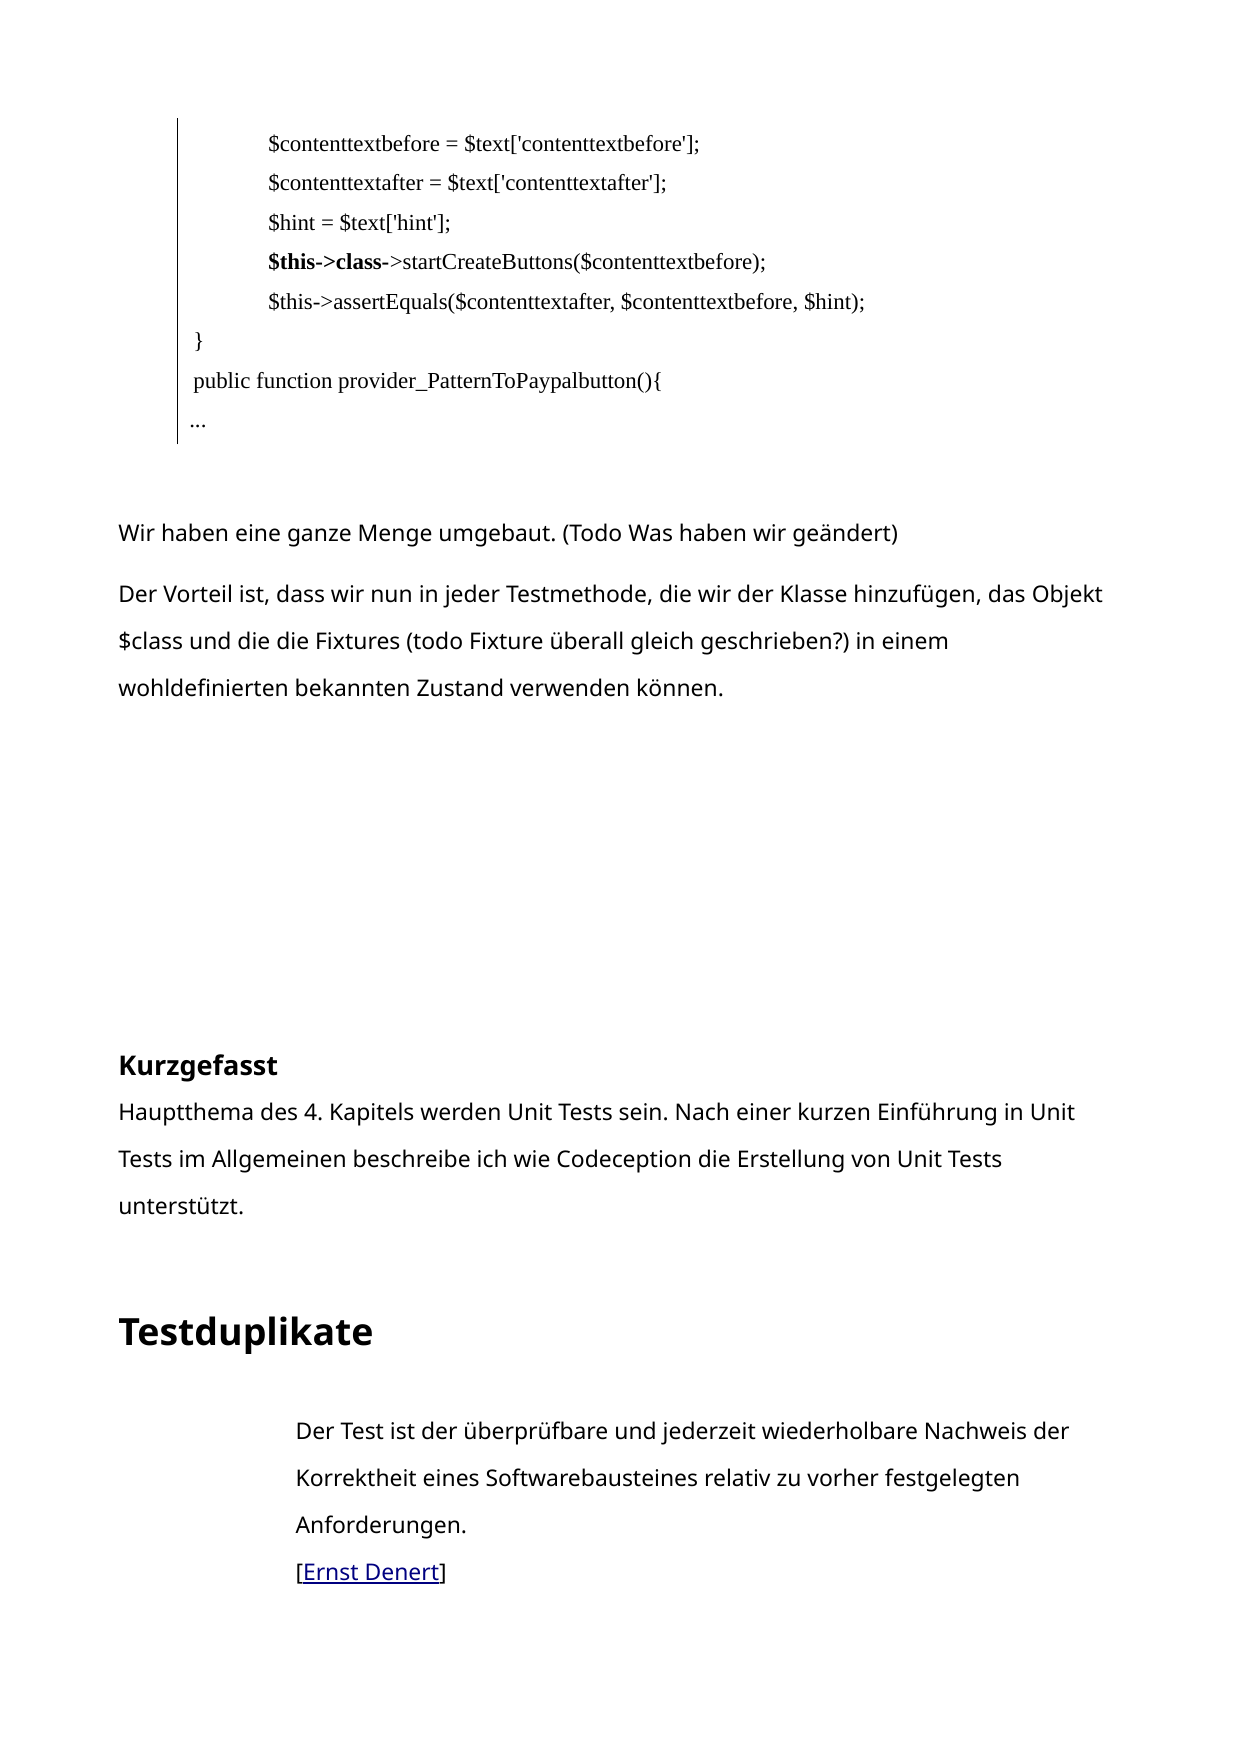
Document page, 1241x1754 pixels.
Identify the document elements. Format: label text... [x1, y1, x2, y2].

subtitle Testduplikate [118, 1305, 1122, 1356]
text Der Test ist der überprüfbare und jederzeit wiederholbare Nachweis der Korrektheit eines Softwarebausteines relativ zu vorher festgelegten Anforderungen. [Ernst Denert] [295, 1415, 1122, 1587]
text Der Vorteil ist, dass wir nun in jeder Testmethode, die wir der Klasse hinzufügen, das Objekt $class und die die Fixtures (todo Fixture überall gleich geschrieben?) in einem wohldefinierten bekannten Zustand verwenden können. [118, 578, 1122, 703]
text Hauptthema des 4. Kapitels werden Unit Tests sein. Nach einer kurzen Einführung in Unit Tests im Allgemeinen beschreibe ich wie Codeception die Erstellung von Unit Tests unterstützt. [118, 1096, 1122, 1221]
text $contenttextbefore = $text['contenttextbefore']; $contenttextafter = $text['contenttextafter']; $hint = $text['hint']; $this->class->startCreateButtons($contenttextbefore); $this->assertEquals($contenttextafter, $contenttextbefore, $hint); } public function provider_PatternToPaypalbutton(){ ... [178, 118, 1122, 444]
text Wir haben eine ganze Menge umgebaut. (Todo Was haben wir geändert) [118, 517, 1122, 548]
subtitle Kurzgefasst [118, 1047, 1122, 1084]
